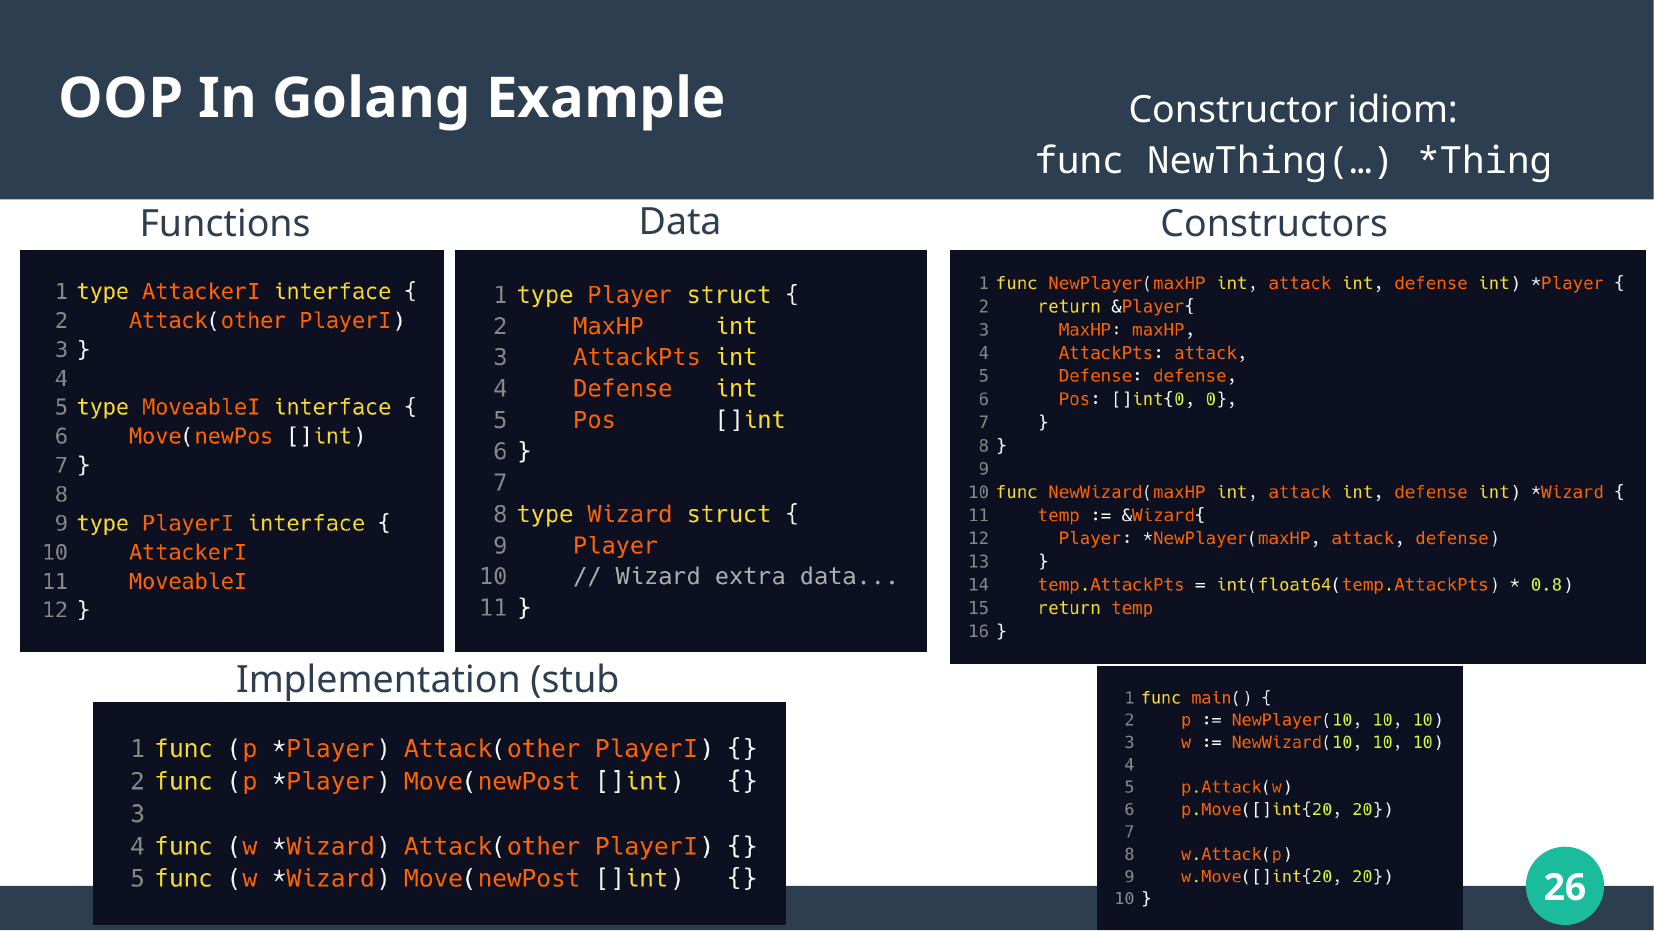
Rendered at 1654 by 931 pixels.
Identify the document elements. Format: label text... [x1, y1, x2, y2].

picture [455, 250, 927, 652]
text_box Implementation (stub [221, 645, 664, 711]
picture [93, 702, 786, 925]
text_box Constructors [1145, 192, 1404, 255]
text_box Constructor idiom: func NewThing(…) *Thing [1019, 75, 1568, 192]
picture [1097, 666, 1463, 930]
picture [950, 250, 1646, 664]
picture [19, 250, 444, 652]
title OOP In Golang Example [59, 37, 1595, 155]
text_box Data [623, 187, 737, 254]
text_box Functions [124, 189, 326, 255]
